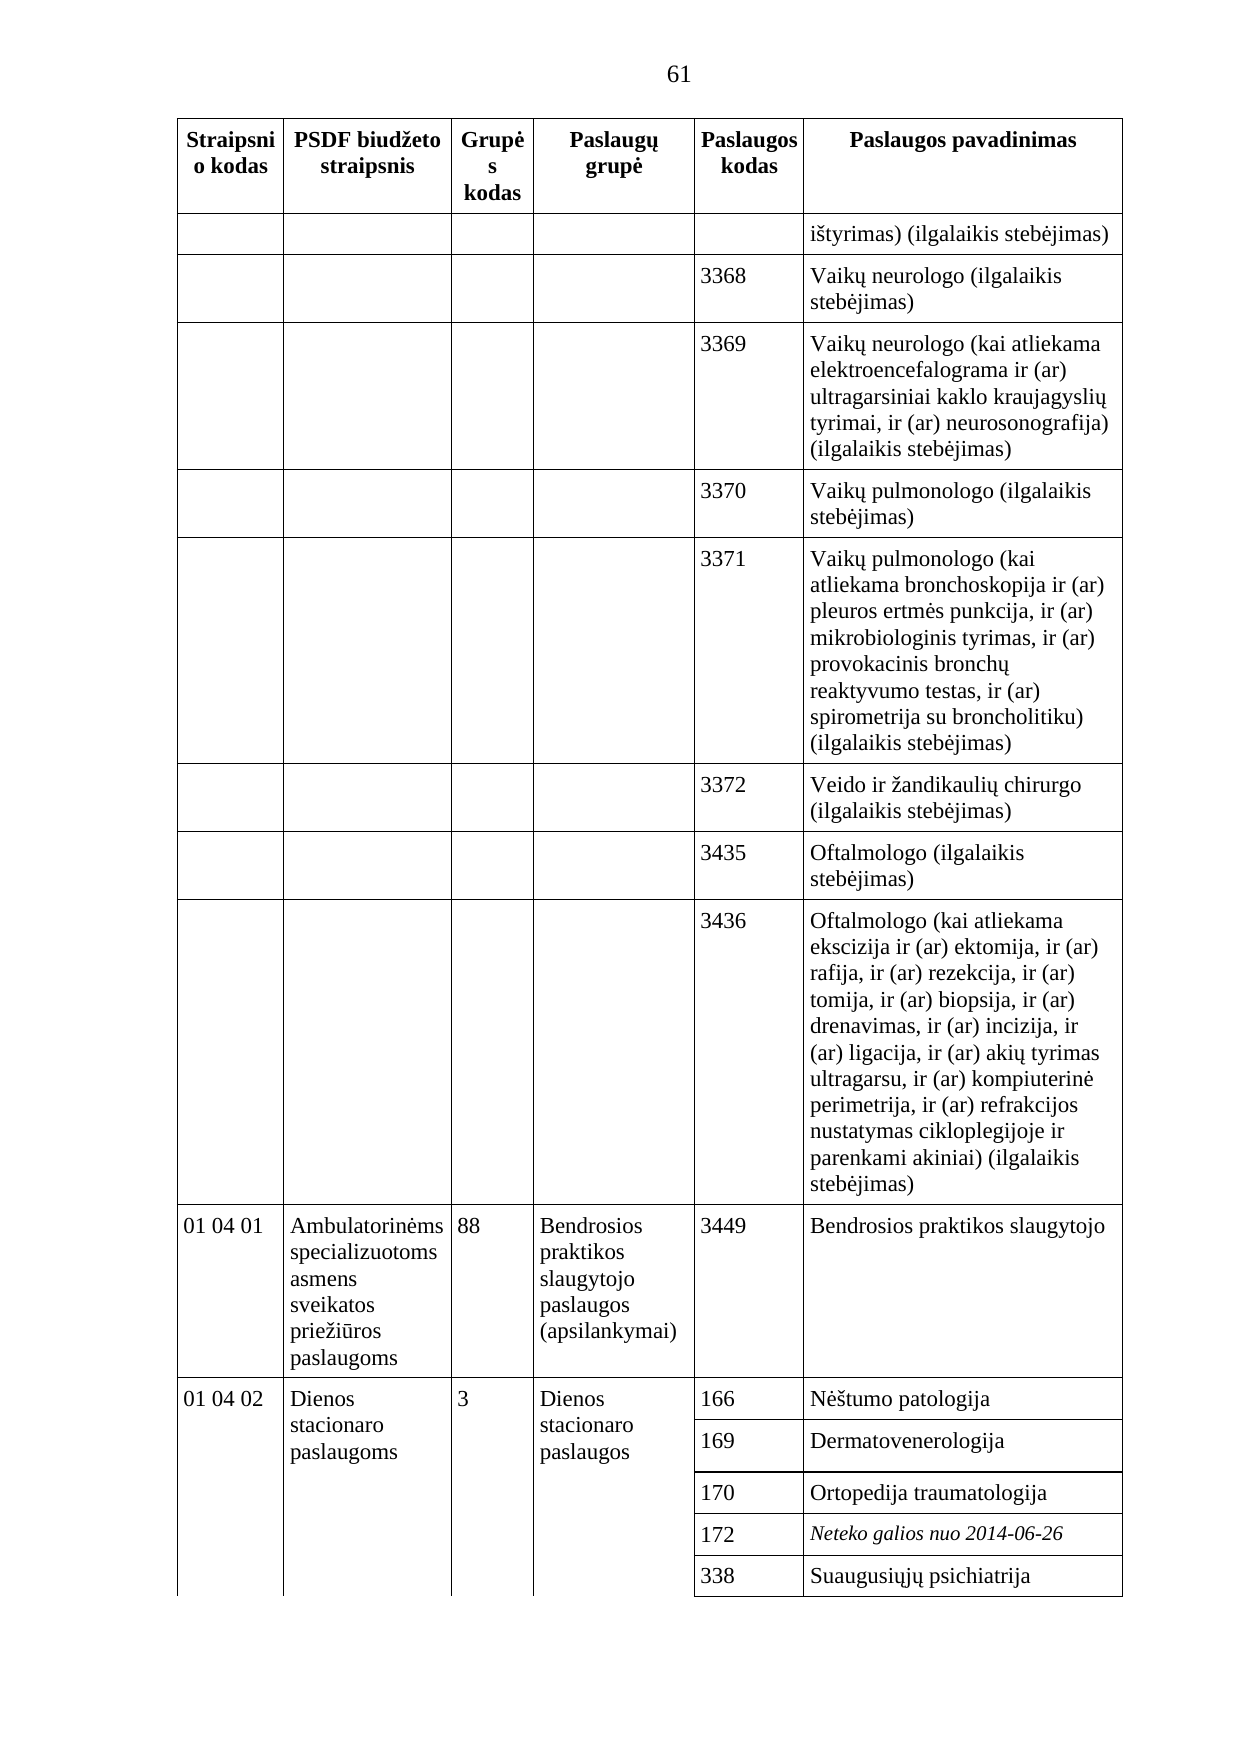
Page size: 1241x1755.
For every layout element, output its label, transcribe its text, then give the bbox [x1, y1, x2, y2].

table_cell [284, 832, 451, 899]
table_cell [178, 255, 283, 322]
table_cell 172 [695, 1514, 803, 1554]
table_cell [178, 764, 283, 831]
table_cell [284, 538, 451, 763]
table_cell [178, 1555, 283, 1596]
table_header PSDF biudžeto straipsnis [284, 119, 451, 212]
table_cell [178, 900, 283, 1204]
table_cell 3372 [695, 764, 803, 831]
table_cell [452, 470, 533, 537]
table_cell [284, 900, 451, 1204]
table_cell [284, 1555, 451, 1596]
table_cell [534, 832, 694, 899]
table_cell [452, 323, 533, 469]
table_header Paslaugos kodas [695, 119, 803, 212]
table_cell [534, 214, 694, 254]
table_header Paslaugos pavadinimas [804, 119, 1122, 212]
table_cell [452, 832, 533, 899]
table_cell Dienos stacionaro paslaugos [534, 1378, 694, 1471]
table_cell Vaikų neurologo (ilgalaikis stebėjimas) [804, 255, 1122, 322]
table_cell 338 [695, 1556, 803, 1596]
table_cell [534, 1513, 694, 1554]
table_cell [284, 470, 451, 537]
table_cell [695, 214, 803, 254]
table_cell 01 04 02 [178, 1378, 283, 1419]
table_cell 3 [452, 1378, 533, 1419]
table_cell [452, 900, 533, 1204]
table_cell [452, 1555, 533, 1596]
table_cell Bendrosios praktikos slaugytojo [804, 1205, 1122, 1377]
table_cell 166 [695, 1378, 803, 1419]
table_cell 88 [452, 1205, 533, 1377]
table_header Grupės kodas [452, 119, 533, 212]
table_cell [178, 538, 283, 763]
table_cell [178, 1471, 283, 1513]
table_cell Oftalmologo (kai atliekama ekscizija ir (ar) ektomija, ir (ar) rafija, ir (ar) rezekcija, ir (ar) tomija, ir (ar) biopsija, ir (ar) drenavimas, ir (ar) incizija, ir (ar) ligacija, ir (ar) akių tyrimas ultragarsu, ir (ar) kompiuterinė perimetrija, ir (ar) refrakcijos nustatymas cikloplegijoje ir parenkami akiniai) (ilgalaikis stebėjimas) [804, 900, 1122, 1204]
table_cell 3368 [695, 255, 803, 322]
table_cell [452, 214, 533, 254]
table_cell [534, 764, 694, 831]
table_cell [534, 255, 694, 322]
table_cell 01 04 01 [178, 1205, 283, 1377]
table_cell [284, 764, 451, 831]
table_cell [178, 470, 283, 537]
table_cell [178, 214, 283, 254]
table_cell 3370 [695, 470, 803, 537]
table_cell Dienos stacionaro paslaugoms [284, 1378, 451, 1513]
table_cell 3435 [695, 832, 803, 899]
table_cell Suaugusiųjų psichiatrija [804, 1556, 1122, 1596]
table_cell Vaikų neurologo (kai atliekama elektroencefalograma ir (ar) ultragarsiniai kaklo kraujagyslių tyrimai, ir (ar) neurosonografija) (ilgalaikis stebėjimas) [804, 323, 1122, 469]
table_cell [178, 1513, 283, 1554]
table_cell [452, 255, 533, 322]
table_cell [534, 1555, 694, 1596]
table_cell 169 [695, 1420, 803, 1471]
table_cell Nėštumo patologija [804, 1378, 1122, 1419]
table_cell [178, 832, 283, 899]
table_cell [534, 538, 694, 763]
table_cell Vaikų pulmonologo (kai atliekama bronchoskopija ir (ar) pleuros ertmės punkcija, ir (ar) mikrobiologinis tyrimas, ir (ar) provokacinis bronchų reaktyvumo testas, ir (ar) spirometrija su broncholitiku) (ilgalaikis stebėjimas) [804, 538, 1122, 763]
table_cell [534, 900, 694, 1204]
table_cell 3436 [695, 900, 803, 1204]
table_cell [452, 1471, 533, 1513]
table_header Paslaugų grupė [534, 119, 694, 212]
table_cell [284, 1513, 451, 1554]
table_cell [284, 323, 451, 469]
table_cell 3449 [695, 1205, 803, 1377]
table_cell Neteko galios nuo 2014-06-26 [804, 1514, 1122, 1554]
table_cell Ortopedija traumatologija [804, 1473, 1122, 1513]
table_cell [284, 255, 451, 322]
table_cell Bendrosios praktikos slaugytojo paslaugos (apsilankymai) [534, 1205, 694, 1377]
table_cell 3369 [695, 323, 803, 469]
table_cell [284, 214, 451, 254]
table_cell [178, 323, 283, 469]
table_cell [178, 1419, 283, 1471]
table_cell Oftalmologo (ilgalaikis stebėjimas) [804, 832, 1122, 899]
table_cell [452, 1513, 533, 1554]
table_cell [452, 764, 533, 831]
table_header Straipsnio kodas [178, 119, 283, 212]
table_cell [534, 1471, 694, 1513]
table_cell [452, 1419, 533, 1471]
table_cell [534, 470, 694, 537]
table_cell ištyrimas) (ilgalaikis stebėjimas) [804, 214, 1122, 254]
table_cell [452, 538, 533, 763]
table_cell Ambulatorinėms specializuotoms asmens sveikatos priežiūros paslaugoms [284, 1205, 451, 1377]
table_cell 170 [695, 1473, 803, 1513]
table_cell Veido ir žandikaulių chirurgo (ilgalaikis stebėjimas) [804, 764, 1122, 831]
table_cell Vaikų pulmonologo (ilgalaikis stebėjimas) [804, 470, 1122, 537]
table_cell Dermatovenerologija [804, 1420, 1122, 1471]
table_cell [534, 323, 694, 469]
table_cell 3371 [695, 538, 803, 763]
